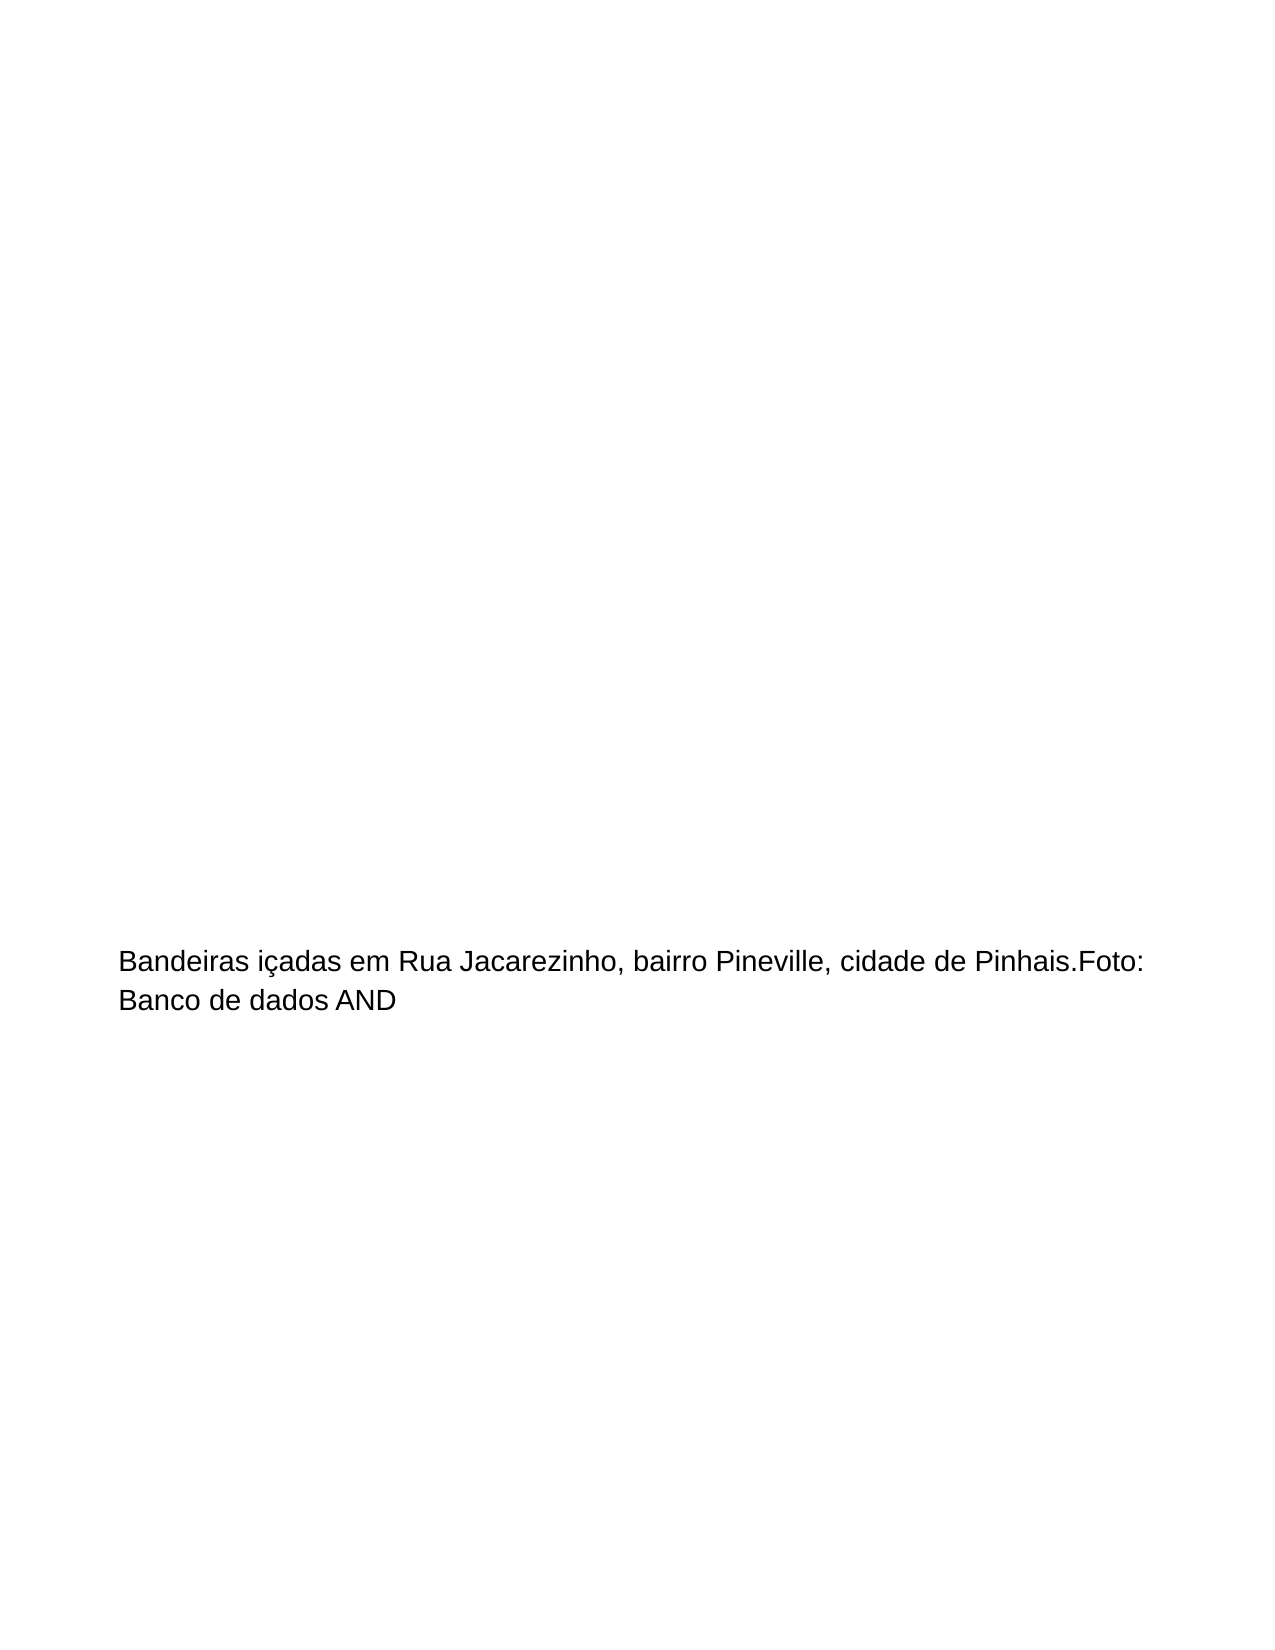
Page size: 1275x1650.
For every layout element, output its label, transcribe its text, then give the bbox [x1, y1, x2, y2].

text Bandeiras içadas em Rua Jacarezinho, bairro Pineville, cidade de Pinhais.Foto: Banco de dados AND [118, 944, 1157, 1016]
